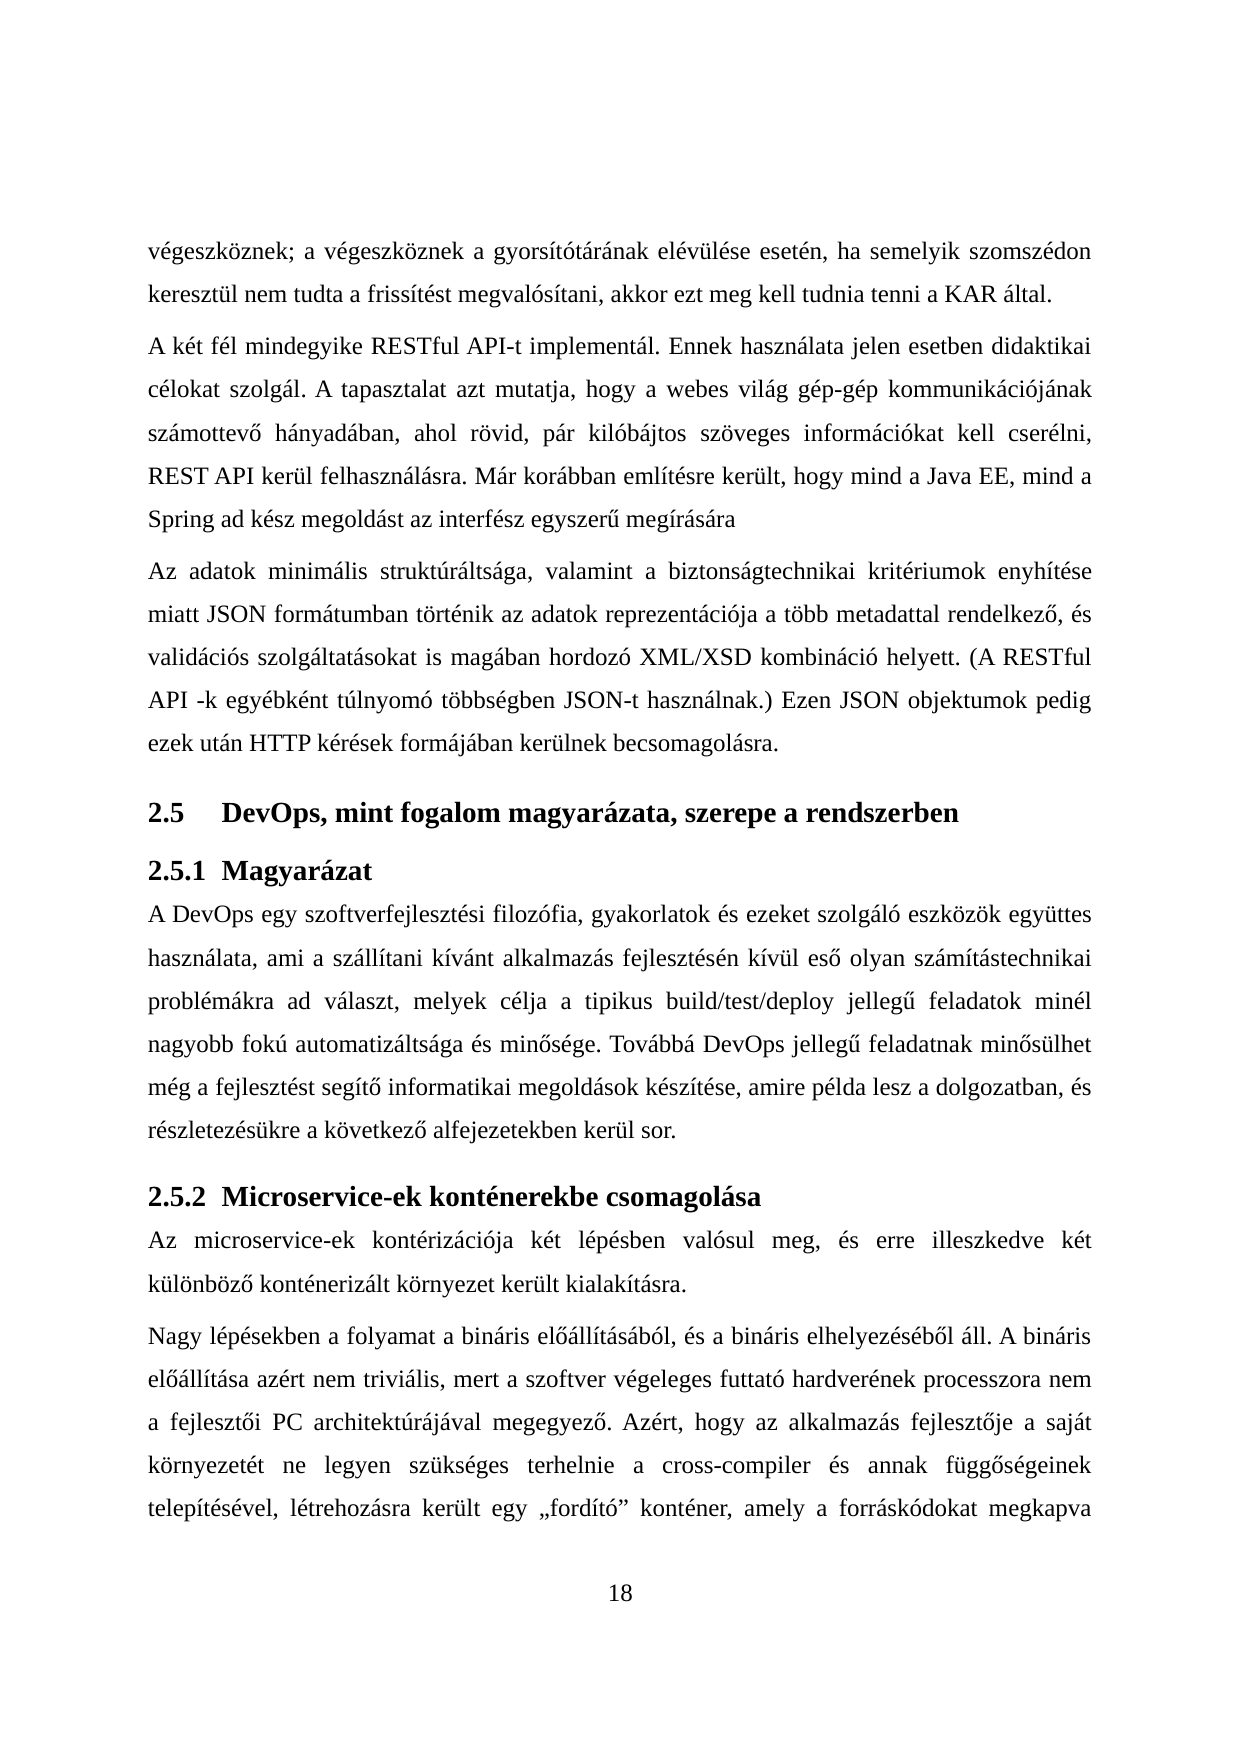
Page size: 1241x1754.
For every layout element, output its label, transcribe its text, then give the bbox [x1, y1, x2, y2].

text Nagy lépésekben a folyamat a bináris előállításából, és a bináris elhelyezéséből áll. A bináris előállítása azért nem triviális, mert a szoftver végeleges futtató hardverének processzora nem a fejlesztői PC architektúrájával megegyező. Azért, hogy az alkalmazás fejlesztője a saját környezetét ne legyen szükséges terhelnie a cross-compiler és annak függőségeinek telepítésével, létrehozásra került egy „fordító” konténer, amely a forráskódokat megkapva [148, 1321, 1093, 1522]
subtitle DevOps, mint fogalom magyarázata, szerepe a rendszerben [148, 795, 1093, 828]
subtitle Magyarázat [148, 853, 1093, 887]
text végeszköznek; a végeszköznek a gyorsítótárának elévülése esetén, ha semelyik szomszédon keresztül nem tudta a frissítést megvalósítani, akkor ezt meg kell tudnia tenni a KAR által. [148, 236, 1093, 308]
text Az microservice-ek kontérizációja két lépésben valósul meg, és erre illeszkedve két különböző konténerizált környezet került kialakításra. [148, 1226, 1093, 1297]
text Az adatok minimális struktúráltsága, valamint a biztonságtechnikai kritériumok enyhítése miatt JSON formátumban történik az adatok reprezentációja a több metadattal rendelkező, és validációs szolgáltatásokat is magában hordozó XML/XSD kombináció helyett. (A RESTful API -k egyébként túlnyomó többségben JSON-t használnak.) Ezen JSON objektumok pedig ezek után HTTP kérések formájában kerülnek becsomagolásra. [148, 556, 1093, 757]
text A DevOps egy szoftverfejlesztési filozófia, gyakorlatok és ezeket szolgáló eszközök együttes használata, ami a szállítani kívánt alkalmazás fejlesztésén kívül eső olyan számítástechnikai problémákra ad választ, melyek célja a tipikus build/test/deploy jellegű feladatok minél nagyobb fokú automatizáltsága és minősége. Továbbá DevOps jellegű feladatnak minősülhet még a fejlesztést segítő informatikai megoldások készítése, amire példa lesz a dolgozatban, és részletezésükre a következő alfejezetekben kerül sor. [148, 899, 1093, 1144]
subtitle Microservice-ek konténerekbe csomagolása [148, 1179, 1093, 1213]
text A két fél mindegyike RESTful API-t implementál. Ennek használata jelen esetben didaktikai célokat szolgál. A tapasztalat azt mutatja, hogy a webes világ gép-gép kommunikációjának számottevő hányadában, ahol rövid, pár kilóbájtos szöveges információkat kell cserélni, REST API kerül felhasználásra. Már korábban említésre került, hogy mind a Java EE, mind a Spring ad kész megoldást az interfész egyszerű megírására [148, 331, 1093, 533]
